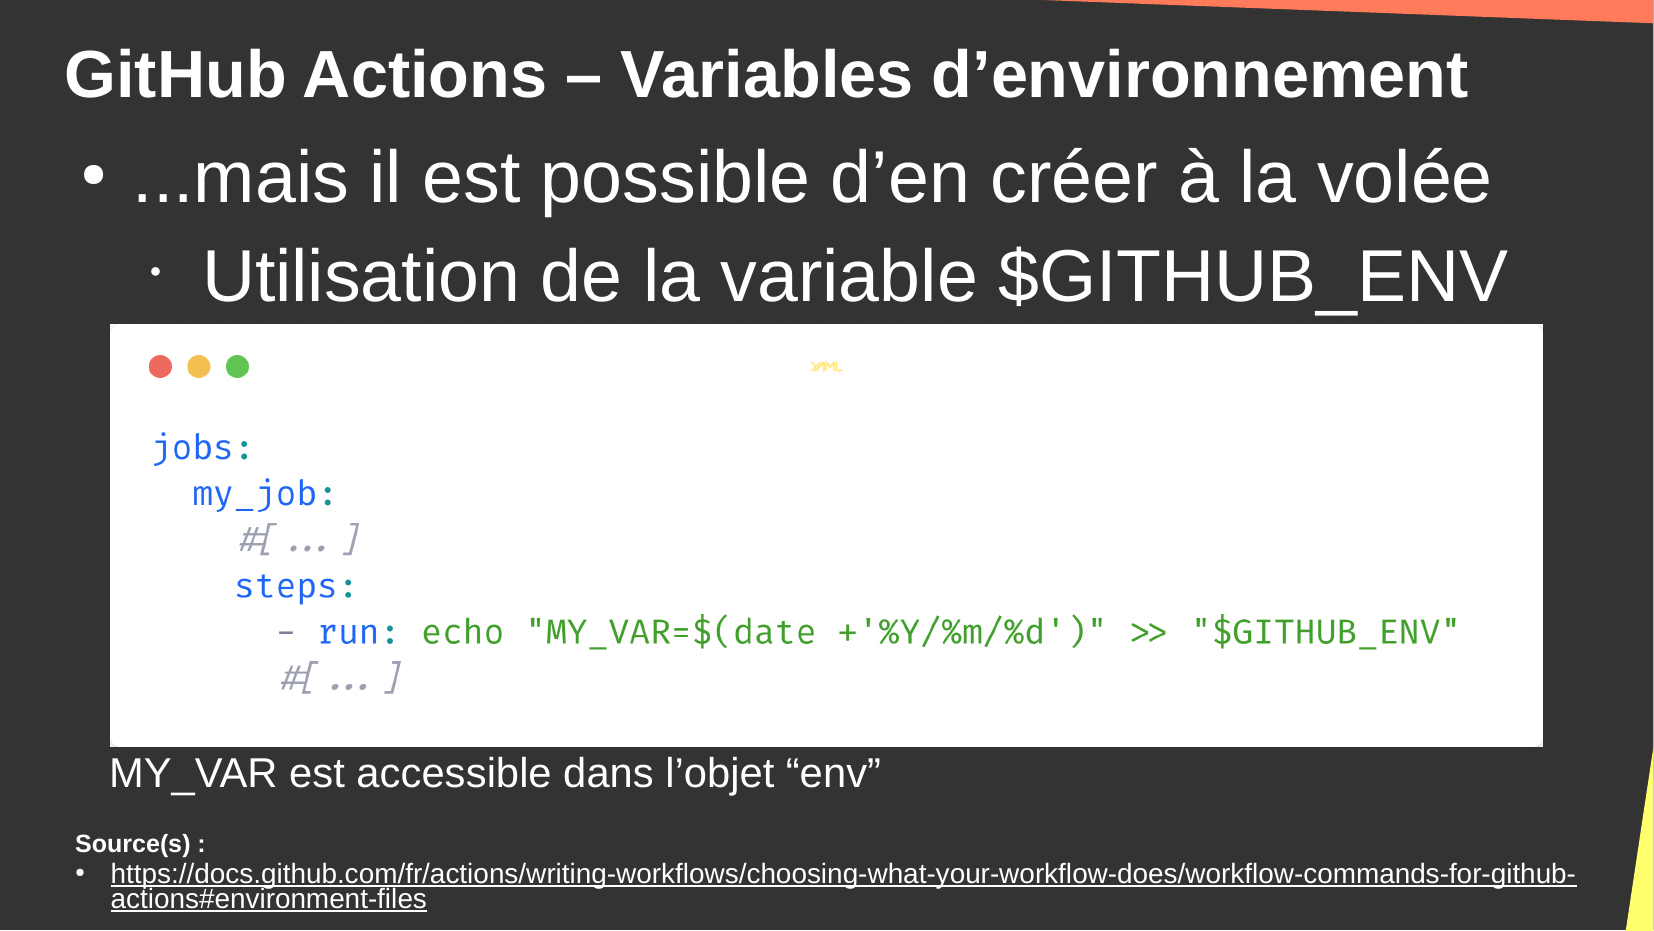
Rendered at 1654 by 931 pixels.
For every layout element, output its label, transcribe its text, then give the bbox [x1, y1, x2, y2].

text_box Source(s) : https://docs.github.com/fr/actions/writing-workflows/choosing-what-your-workflow-does/workflow-commands-for-github-actions#environment-files [60, 822, 1607, 897]
picture [110, 324, 1543, 748]
list ...mais il est possible d’en créer à la volée Utilisation de la variable $GITHUB_ENV [63, 135, 1542, 319]
text_box MY_VAR est accessible dans l’objet “env” [94, 742, 1229, 815]
text_box [1042, 0, 1654, 24]
text_box [1625, 743, 1654, 931]
title GitHub Actions – Variables d’environnement [64, 37, 1471, 113]
